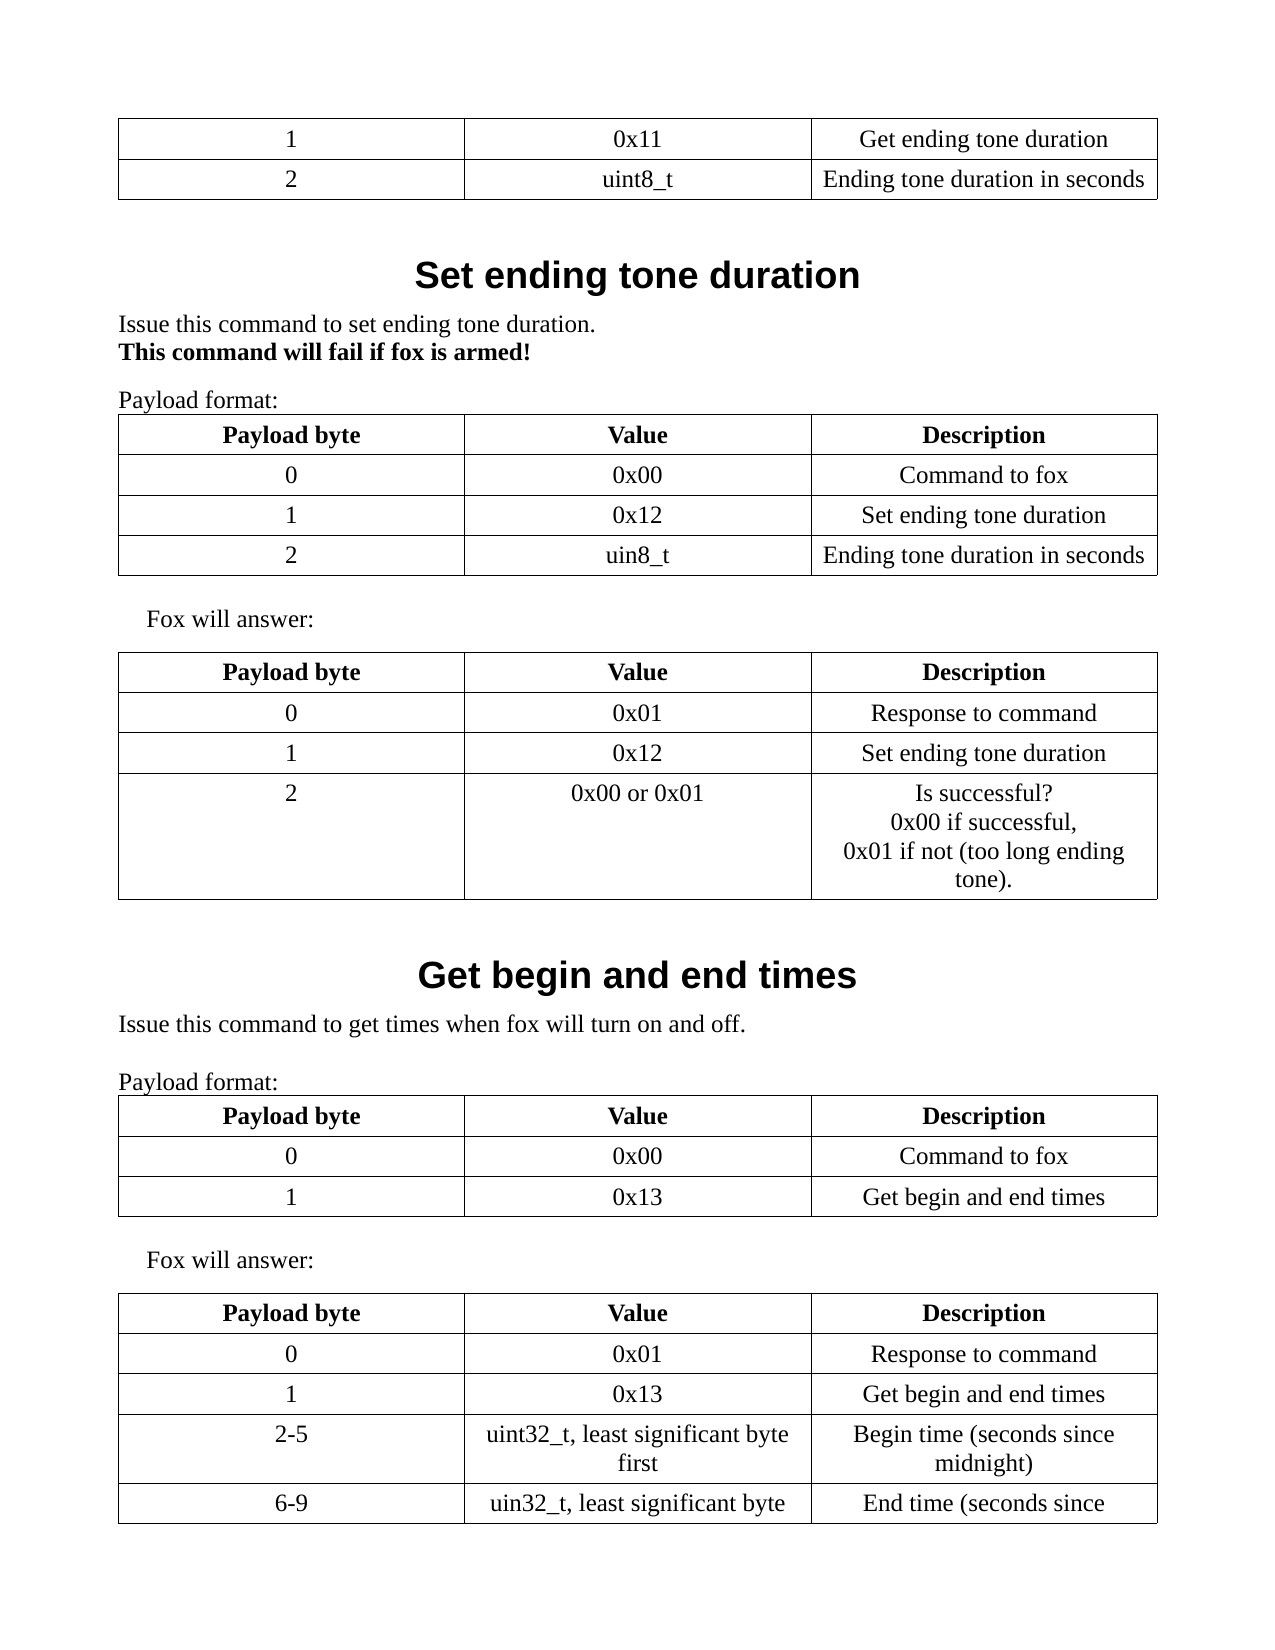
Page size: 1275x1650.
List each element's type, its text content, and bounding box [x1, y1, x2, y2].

table_cell 0x00 [465, 1137, 811, 1176]
table_cell 1 [119, 496, 464, 535]
table_cell 0x12 [465, 496, 811, 535]
table_cell Set ending tone duration [812, 733, 1157, 772]
table_cell End time (seconds since [812, 1484, 1157, 1523]
text Payload format: [118, 385, 1157, 414]
text Fox will answer: [118, 1245, 1157, 1274]
table_cell 2 [119, 774, 464, 899]
subtitle Get begin and end times [118, 953, 1157, 997]
table_cell 0x00 [465, 455, 811, 494]
table_cell 0x11 [465, 119, 811, 158]
table_cell uint8_t [465, 160, 811, 199]
table_header Payload byte [119, 1294, 464, 1333]
table_cell 0x13 [465, 1177, 811, 1216]
table_header Description [812, 1096, 1157, 1136]
table_cell Set ending tone duration [812, 496, 1157, 535]
subtitle Set ending tone duration [118, 253, 1157, 296]
table_header Value [465, 1294, 811, 1333]
text Payload format: [118, 1067, 1157, 1095]
table_cell Get begin and end times [812, 1177, 1157, 1216]
table_cell 0 [119, 693, 464, 732]
table_cell 2-5 [119, 1415, 464, 1483]
table_cell uint32_t, least significant byte first [465, 1415, 811, 1483]
table_cell Response to command [812, 1334, 1157, 1373]
table_cell 1 [119, 733, 464, 772]
table_cell 1 [119, 1374, 464, 1414]
table_cell Ending tone duration in seconds [812, 160, 1157, 199]
table_cell 0 [119, 455, 464, 494]
table_cell Get ending tone duration [812, 119, 1157, 158]
table_cell 1 [119, 1177, 464, 1216]
table_cell Ending tone duration in seconds [812, 536, 1157, 575]
table_cell 0x01 [465, 1334, 811, 1373]
table_cell 1 [119, 119, 464, 158]
table_cell 0x13 [465, 1374, 811, 1414]
table_cell uin32_t, least significant byte [465, 1484, 811, 1523]
text This command will fail if fox is armed! [118, 337, 1157, 366]
table_cell Begin time (seconds since midnight) [812, 1415, 1157, 1483]
text Issue this command to get times when fox will turn on and off. [118, 1009, 1157, 1038]
table_cell 0 [119, 1334, 464, 1373]
table_header Value [465, 1096, 811, 1136]
table_header Value [465, 415, 811, 454]
table_header Payload byte [119, 415, 464, 454]
table_header Description [812, 1294, 1157, 1333]
table_header Description [812, 415, 1157, 454]
table_cell Command to fox [812, 1137, 1157, 1176]
text Issue this command to set ending tone duration. [118, 309, 1157, 337]
table_cell 6-9 [119, 1484, 464, 1523]
table_header Description [812, 653, 1157, 692]
table_cell 0x00 or 0x01 [465, 774, 811, 899]
text Fox will answer: [118, 604, 1157, 633]
table_header Payload byte [119, 653, 464, 692]
table_cell 0 [119, 1137, 464, 1176]
table_header Value [465, 653, 811, 692]
table_cell uin8_t [465, 536, 811, 575]
table_cell Command to fox [812, 455, 1157, 494]
table_cell 2 [119, 536, 464, 575]
table_cell Response to command [812, 693, 1157, 732]
table_cell 0x01 [465, 693, 811, 732]
table_cell Get begin and end times [812, 1374, 1157, 1414]
table_cell Is successful? 0x00 if successful, 0x01 if not (too long ending tone). [812, 774, 1157, 899]
table_cell 0x12 [465, 733, 811, 772]
table_header Payload byte [119, 1096, 464, 1136]
table_cell 2 [119, 160, 464, 199]
